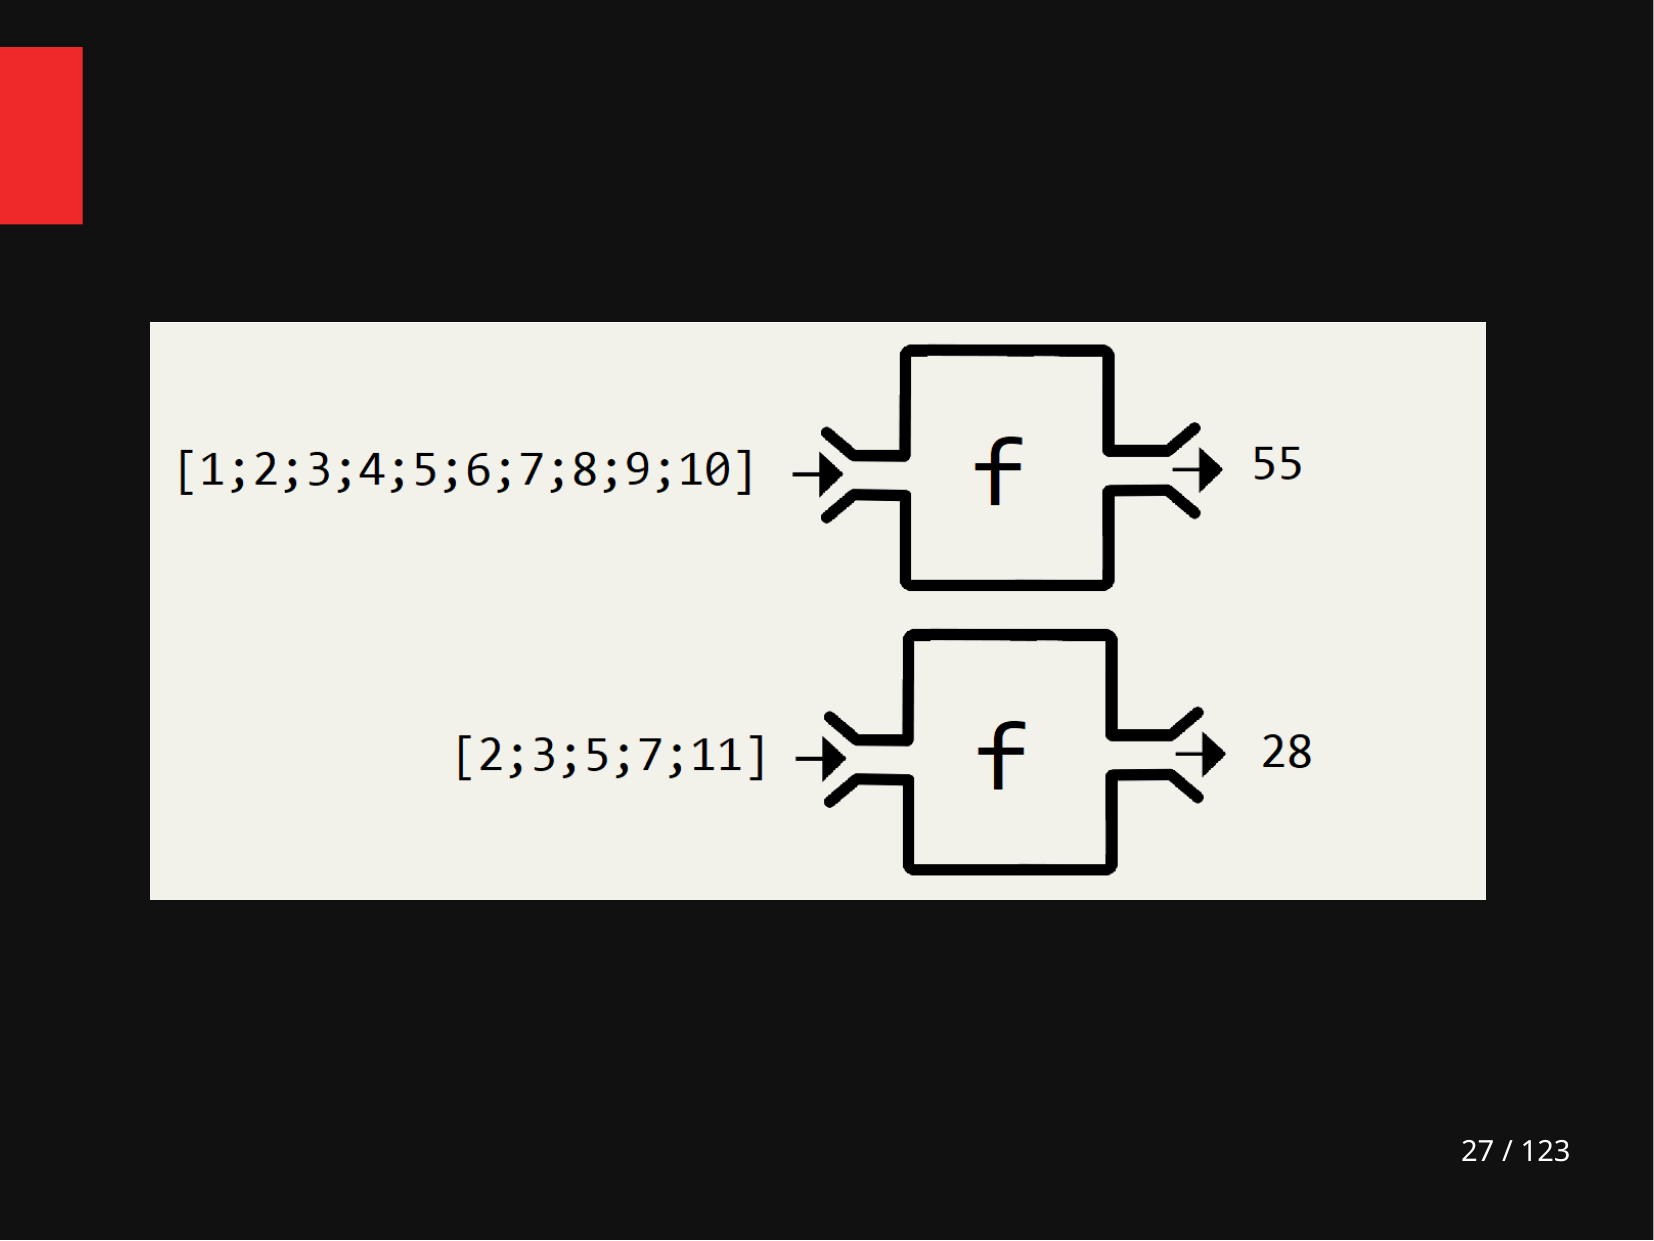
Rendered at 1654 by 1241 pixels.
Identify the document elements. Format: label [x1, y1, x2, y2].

picture [150, 322, 1486, 901]
